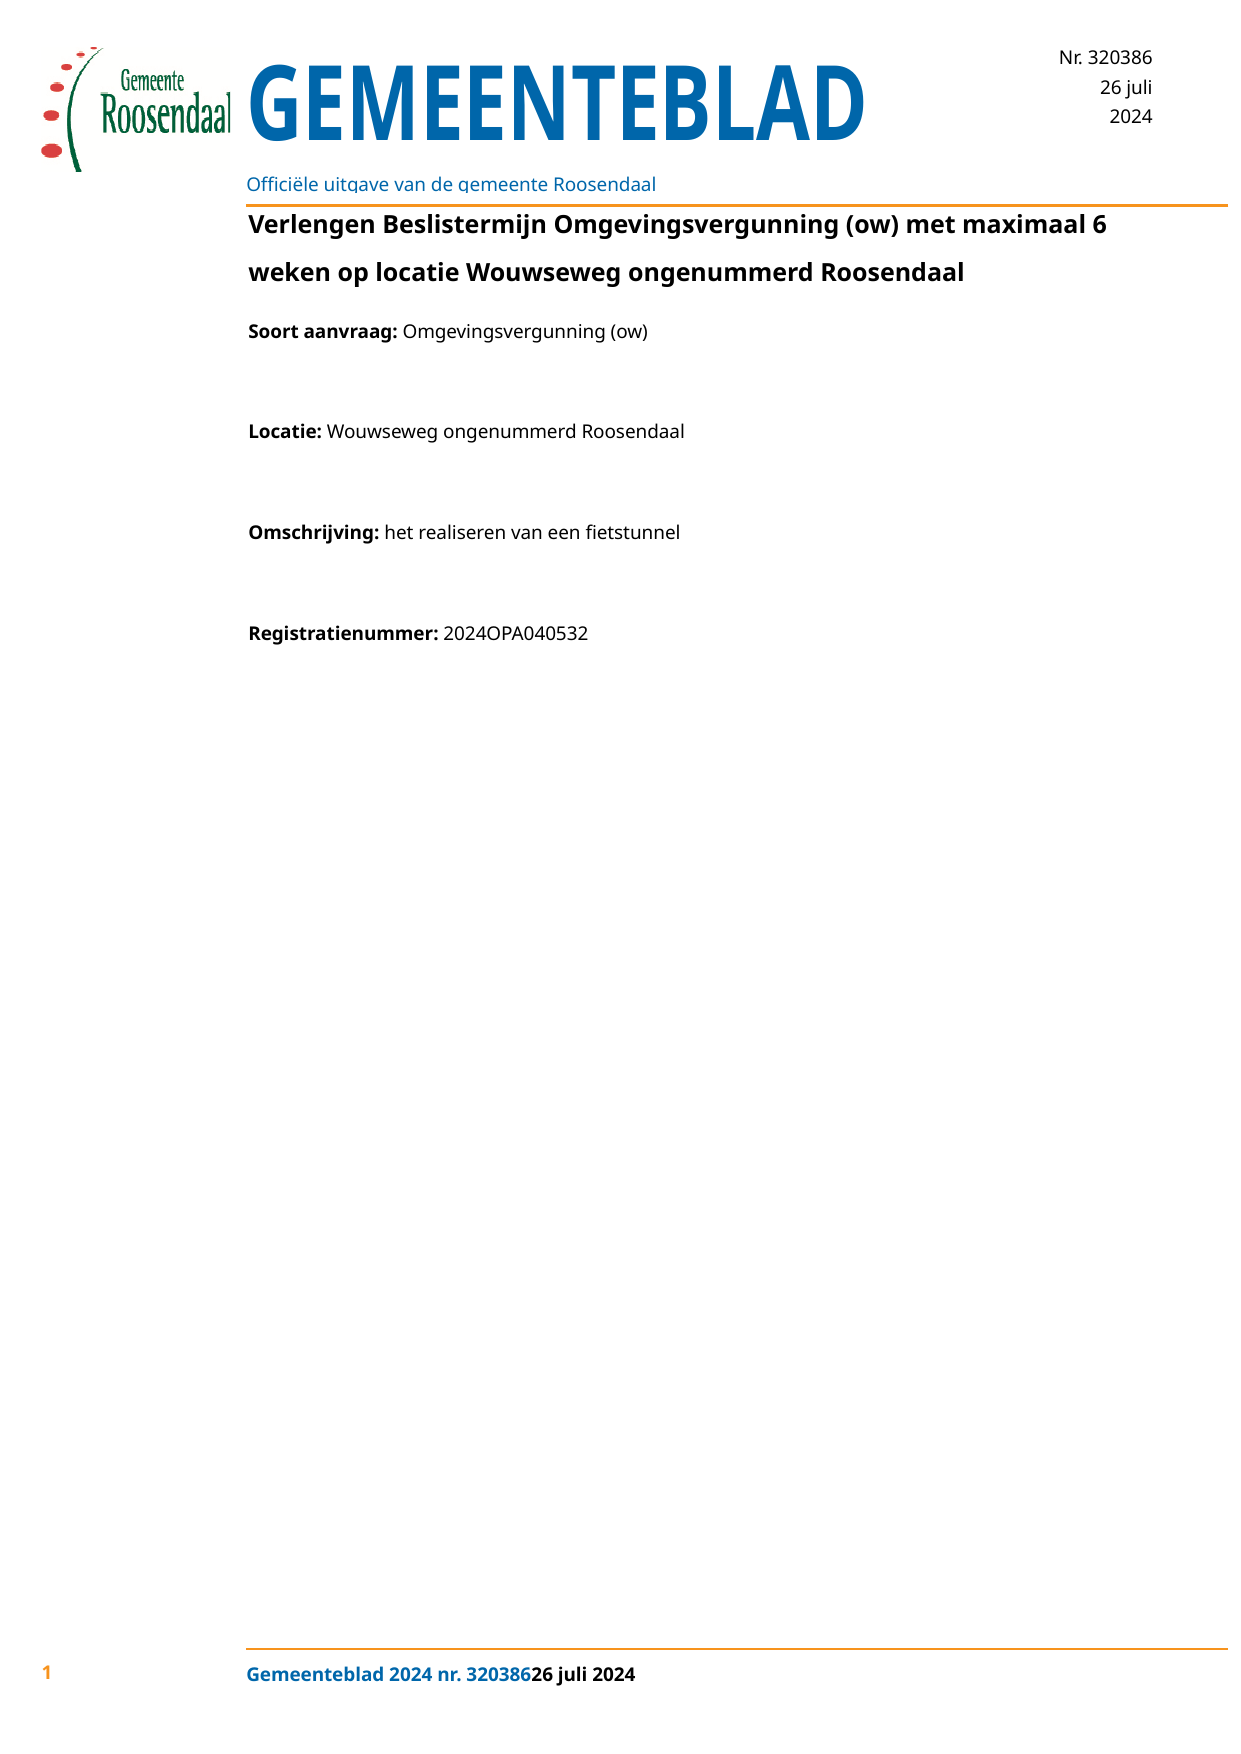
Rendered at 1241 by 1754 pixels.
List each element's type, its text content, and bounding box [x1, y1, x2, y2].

text Verlengen Beslistermijn Omgevingsvergunning (ow) met maximaal 6 weken op locatie Wouwseweg ongenummerd Roosendaal [248, 207, 1152, 288]
picture [41, 47, 231, 172]
text Omschrijving: het realiseren van een fietstunnel [248, 519, 1152, 545]
text Registratienummer: 2024OPA040532 [248, 620, 1152, 646]
text Soort aanvraag: Omgevingsvergunning (ow) [248, 318, 1152, 344]
text Locatie: Wouwseweg ongenummerd Roosendaal [248, 419, 1152, 444]
